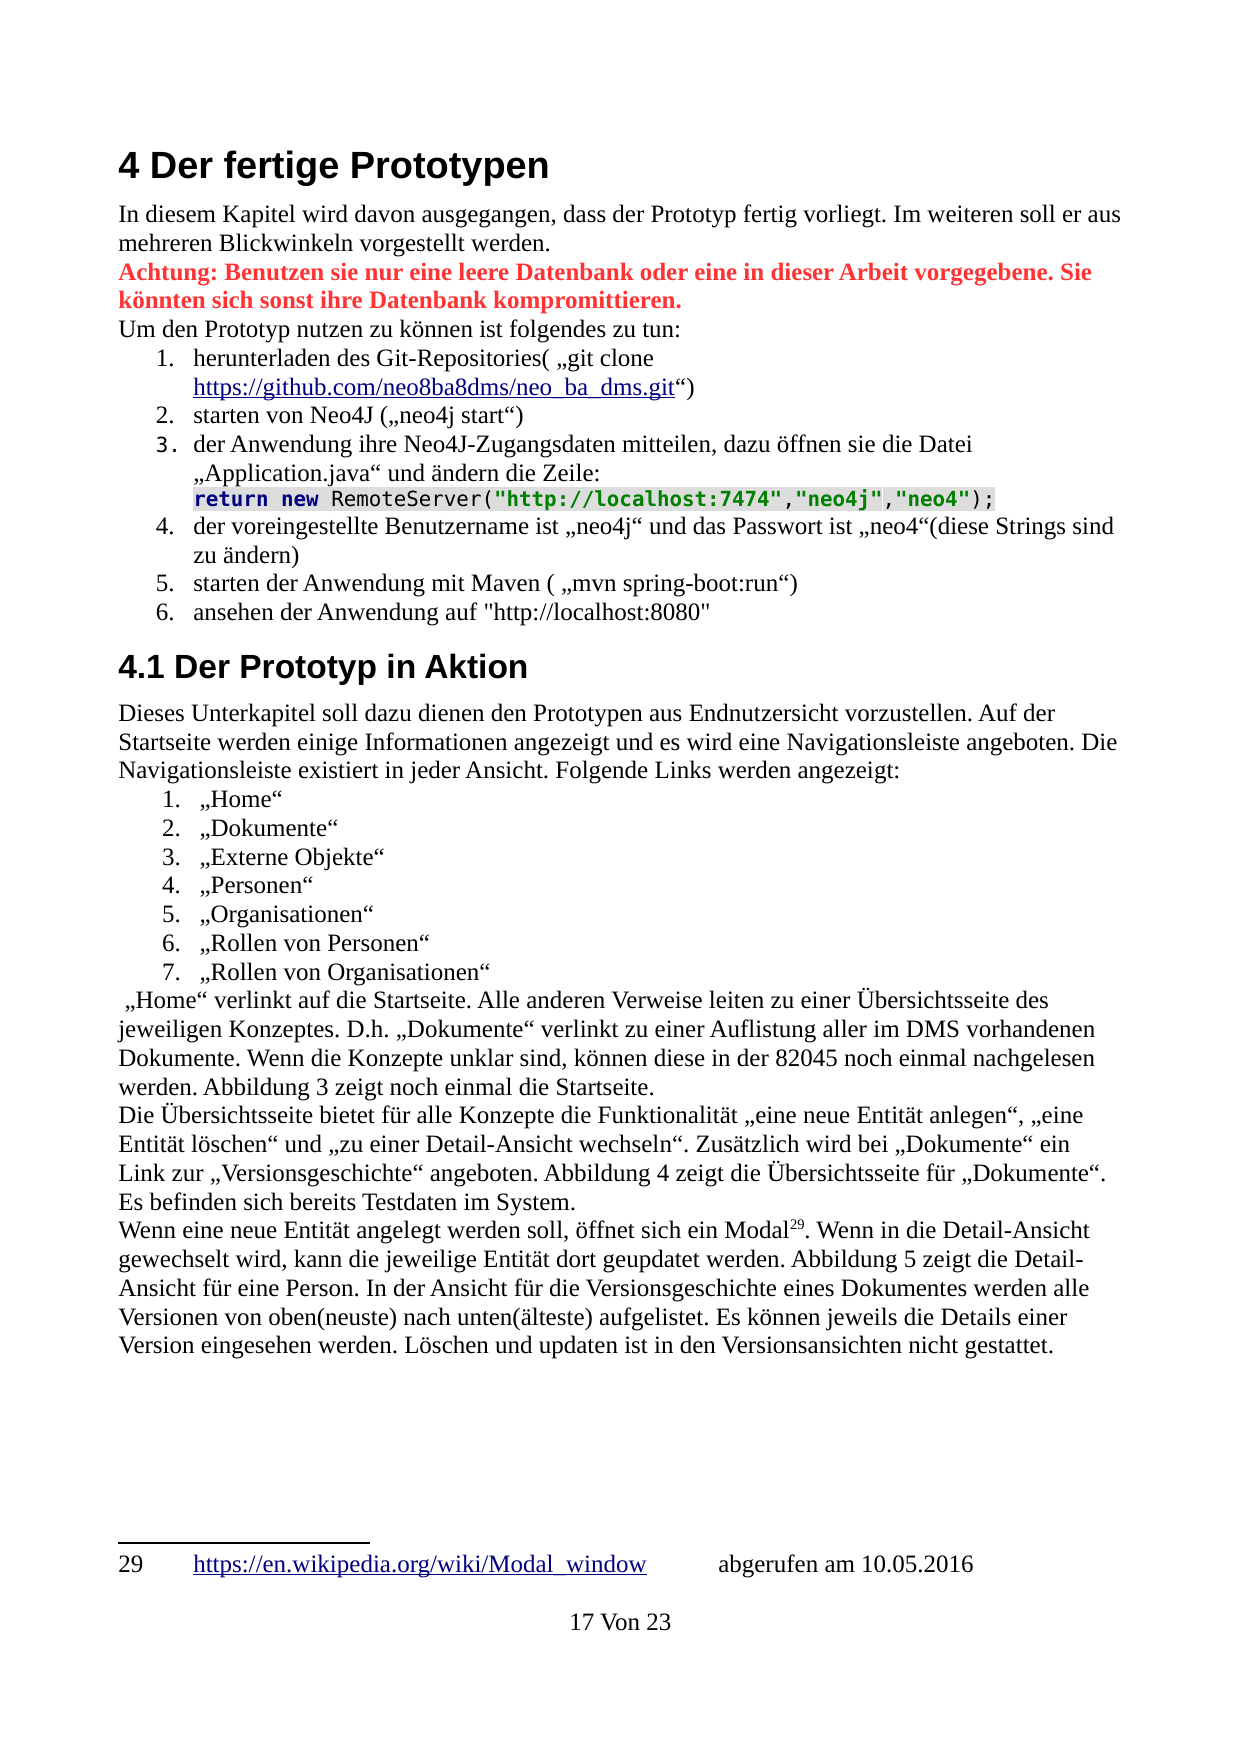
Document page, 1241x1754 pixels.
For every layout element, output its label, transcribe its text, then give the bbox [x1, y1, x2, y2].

list der Anwendung ihre Neo4J-Zugangsdaten mitteilen, dazu öffnen sie die Datei „Application.java“ und ändern die Zeile: return new RemoteServer("http://localhost:7474","neo4j","neo4"); [156, 429, 1122, 511]
list „Personen“ [162, 871, 1122, 899]
list „Rollen von Organisationen“ [162, 957, 1122, 986]
text „Home“ verlinkt auf die Startseite. Alle anderen Verweise leiten zu einer Übersichtsseite des jeweiligen Konzeptes. D.h. „Dokumente“ verlinkt zu einer Auflistung aller im DMS vorhandenen Dokumente. Wenn die Konzepte unklar sind, können diese in der 82045 noch einmal nachgelesen werden. Abbildung 3 zeigt noch einmal die Startseite. [118, 986, 1122, 1101]
list „Home“ [162, 784, 1122, 813]
text Dieses Unterkapitel soll dazu dienen den Prototypen aus Endnutzersicht vorzustellen. Auf der Startseite werden einige Informationen angezeigt und es wird eine Navigationsleiste angeboten. Die Navigationsleiste existiert in jeder Ansicht. Folgende Links werden angezeigt: [118, 698, 1122, 784]
text Um den Prototyp nutzen zu können ist folgendes zu tun: [118, 314, 1122, 343]
text Die Übersichtsseite bietet für alle Konzepte die Funktionalität „eine neue Entität anlegen“, „eine Entität löschen“ und „zu einer Detail-Ansicht wechseln“. Zusätzlich wird bei „Dokumente“ ein Link zur „Versionsgeschichte“ angeboten. Abbildung 4 zeigt die Übersichtsseite für „Dokumente“. Es befinden sich bereits Testdaten im System. [118, 1101, 1122, 1216]
list ansehen der Anwendung auf "http://localhost:8080" [156, 597, 1122, 626]
list „Rollen von Personen“ [162, 928, 1122, 957]
list „Externe Objekte“ [162, 842, 1122, 871]
subtitle 4.1 Der Prototyp in Aktion [118, 647, 1122, 686]
subtitle 4 Der fertige Prototypen [118, 143, 1122, 187]
list „Organisationen“ [162, 899, 1122, 928]
list starten von Neo4J („neo4j start“) [156, 401, 1122, 429]
list herunterladen des Git-Repositories( „git clone https://github.com/neo8ba8dms/neo_ba_dms.git“) [156, 343, 1122, 401]
list „Dokumente“ [162, 813, 1122, 842]
text https://en.wikipedia.org/wiki/Modal_window abgerufen am 10.05.2016 [118, 1549, 1122, 1578]
list starten der Anwendung mit Maven ( „mvn spring-boot:run“) [156, 568, 1122, 597]
text Wenn eine neue Entität angelegt werden soll, öffnet sich ein Modal. Wenn in die Detail-Ansicht gewechselt wird, kann die jeweilige Entität dort geupdatet werden. Abbildung 5 zeigt die Detail-Ansicht für eine Person. In der Ansicht für die Versionsgeschichte eines Dokumentes werden alle Versionen von oben(neuste) nach unten(älteste) aufgelistet. Es können jeweils die Details einer Version eingesehen werden. Löschen und updaten ist in den Versionsansichten nicht gestattet. [118, 1216, 1122, 1359]
text In diesem Kapitel wird davon ausgegangen, dass der Prototyp fertig vorliegt. Im weiteren soll er aus mehreren Blickwinkeln vorgestellt werden. [118, 199, 1122, 257]
text Achtung: Benutzen sie nur eine leere Datenbank oder eine in dieser Arbeit vorgegebene. Sie könnten sich sonst ihre Datenbank kompromittieren. [118, 257, 1122, 314]
list der voreingestellte Benutzername ist „neo4j“ und das Passwort ist „neo4“(diese Strings sind zu ändern) [156, 511, 1122, 568]
